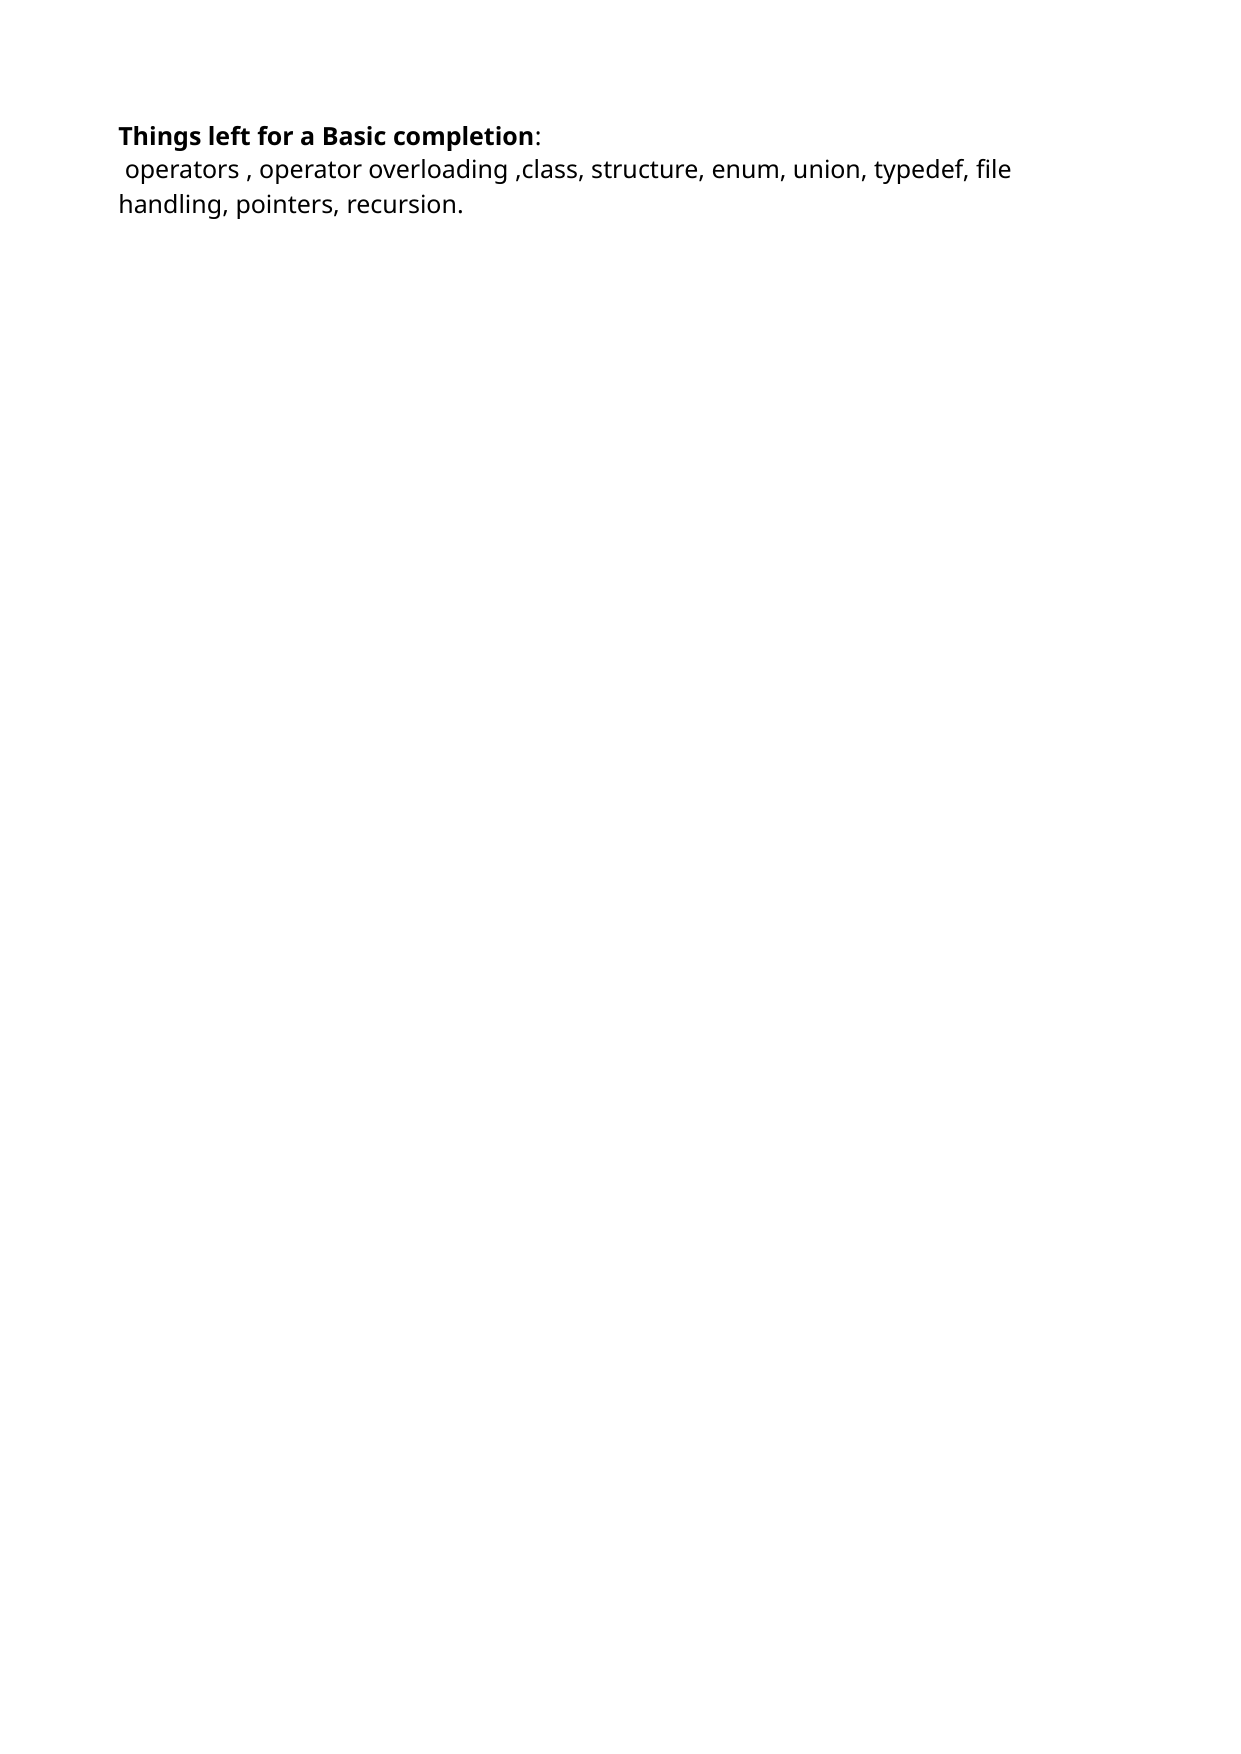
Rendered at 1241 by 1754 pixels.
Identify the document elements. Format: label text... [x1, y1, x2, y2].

text operators , operator overloading ,class, structure, enum, union, typedef, file handling, pointers, recursion. [118, 152, 1122, 220]
text Things left for a Basic completion: [118, 118, 1122, 152]
